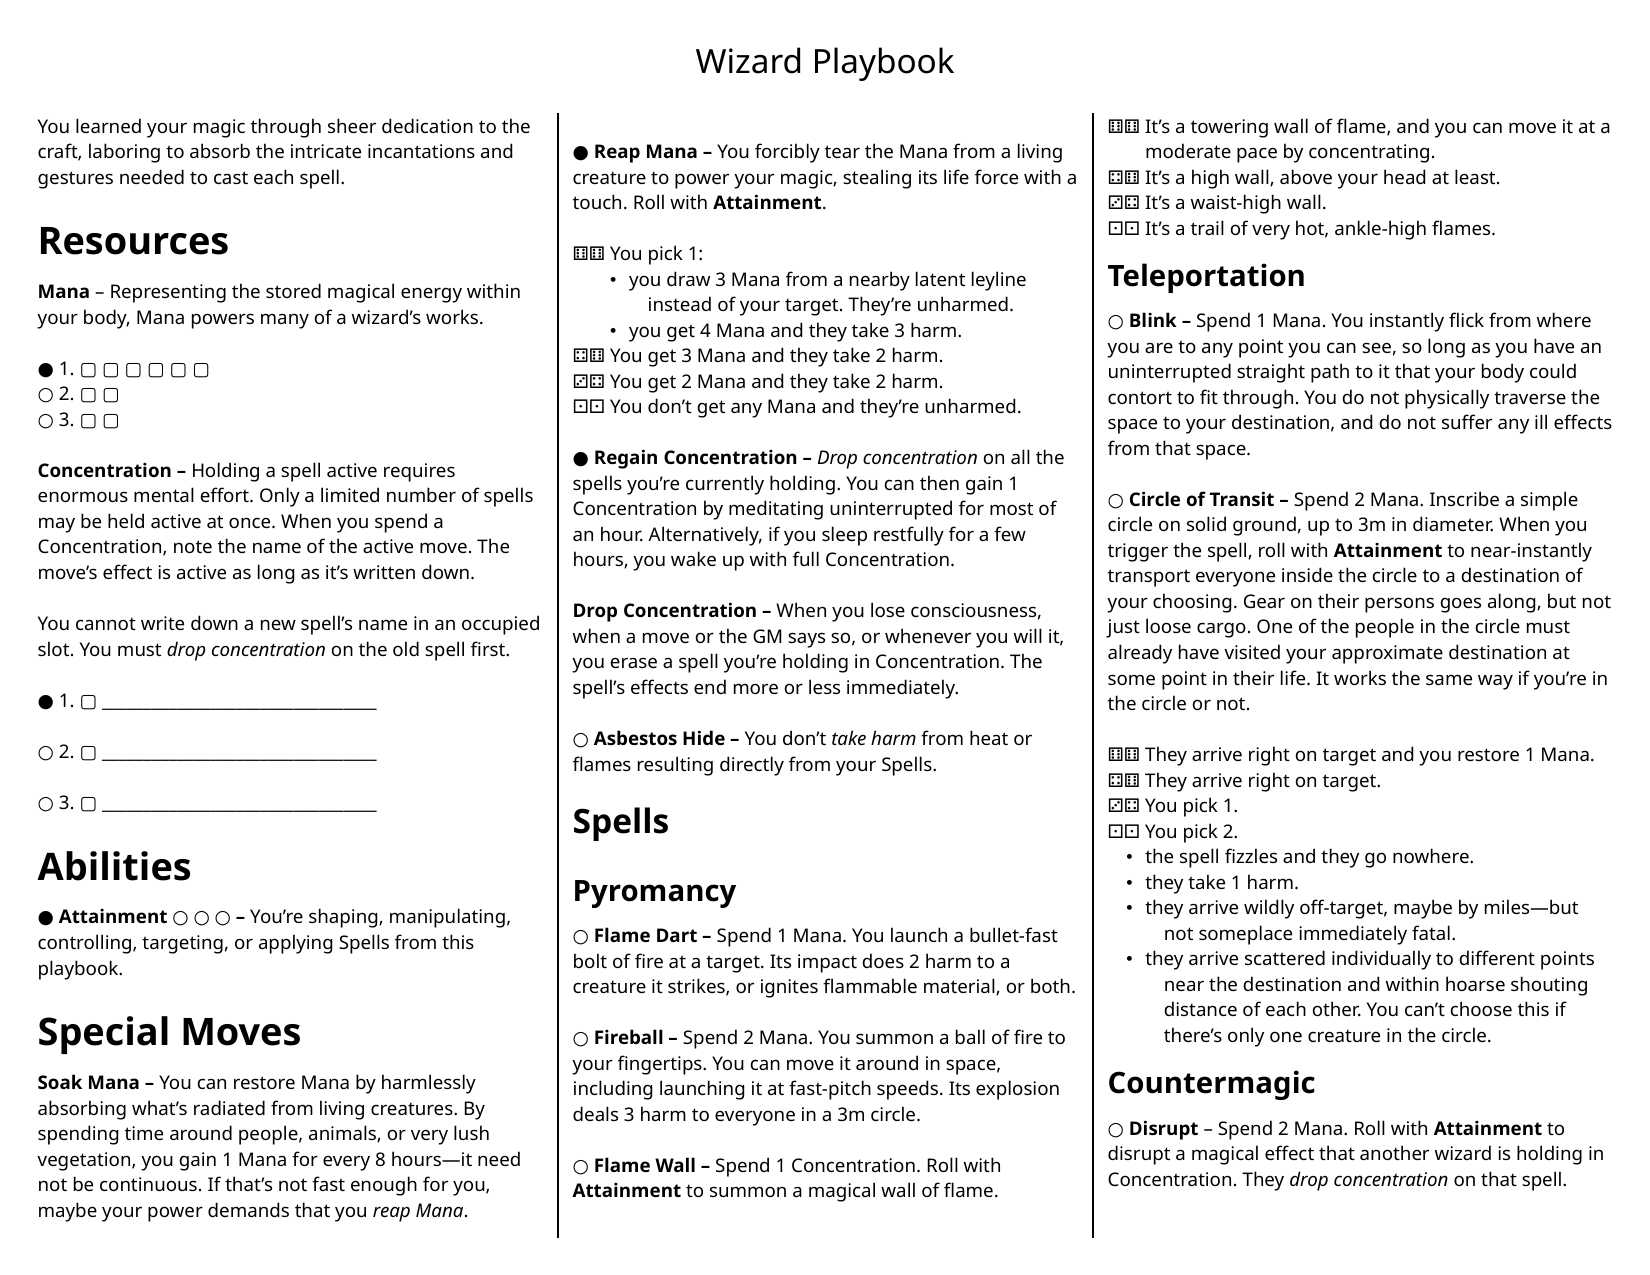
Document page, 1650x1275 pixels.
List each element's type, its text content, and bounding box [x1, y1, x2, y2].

subtitle Resources [37, 214, 542, 266]
text ○ Flame Wall – Spend 1 Concentration. Roll with Attainment to summon a magical wall of flame. [572, 1152, 1077, 1203]
text ○ Disrupt – Spend 2 Mana. Roll with Attainment to disrupt a magical effect that another wizard is holding in Concentration. They drop concentration on that spell. [1107, 1115, 1612, 1191]
text ○ Asbestos Hide – You don’t take harm from heat or flames resulting directly from your Spells. [572, 725, 1077, 776]
text ⚀⚀ You pick 2. [1107, 818, 1612, 843]
subtitle Pyromancy [572, 870, 1077, 910]
text You cannot write down a new spell’s name in an occupied slot. You must drop concentration on the old spell first. [37, 610, 542, 661]
text ○ 2. ▢ ▢ [37, 381, 542, 406]
text ⚂⚃ It’s a waist-high wall. [1107, 189, 1612, 215]
text ● Attainment ○ ○ ○ – You’re shaping, manipulating, controlling, targeting, or applying Spells from this playbook. [37, 904, 542, 980]
text ⚃⚅ It’s a high wall, above your head at least. [1107, 164, 1612, 189]
text ● Regain Concentration – Drop concentration on all the spells you’re currently holding. You can then gain 1 Concentration by meditating uninterrupted for most of an hour. Alternatively, if you sleep restfully for a few hours, you wake up with full Concentration. [572, 445, 1077, 572]
text Mana – Representing the stored magical energy within your body, Mana powers many of a wizard’s works. [37, 279, 542, 330]
subtitle Spells [572, 797, 1077, 843]
text You learned your magic through sheer dedication to the craft, laboring to absorb the intricate incantations and gestures needed to cast each spell. [37, 113, 542, 189]
text ⚅⚅ They arrive right on target and you restore 1 Mana. [1107, 741, 1612, 767]
list they arrive wildly off-target, maybe by miles—but not someplace immediately fatal. [1126, 894, 1612, 946]
text ● Reap Mana – You forcibly tear the Mana from a living creature to power your magic, stealing its life force with a touch. Roll with Attainment. [572, 138, 1077, 215]
list they arrive scattered individually to different points near the destination and within hoarse shouting distance of each other. You can’t choose this if there’s only one creature in the circle. [1126, 946, 1612, 1048]
list the spell fizzles and they go nowhere. [1126, 843, 1612, 869]
text ○ 3. ▢ ▢ [37, 406, 542, 432]
text Concentration – Holding a spell active requires enormous mental effort. Only a limited number of spells may be held active at once. When you spend a Concentration, note the name of the active move. The move’s effect is active as long as it’s written down. [37, 457, 542, 585]
list you draw 3 Mana from a nearby latent leyline instead of your target. They’re unharmed. [610, 266, 1077, 317]
text ○ Fireball – Spend 2 Mana. You summon a ball of fire to your fingertips. You can move it around in space, including launching it at fast-pitch speeds. Its explosion deals 3 harm to everyone in a 3m circle. [572, 1025, 1077, 1127]
text ○ 2. ▢ _________________________________ [37, 738, 542, 763]
text Soak Mana – You can restore Mana by harmlessly absorbing what’s radiated from living creatures. By spending time around people, animals, or very lush vegetation, you gain 1 Mana for every 8 hours—it need not be continuous. If that’s not fast enough for you, maybe your power demands that you reap Mana. [37, 1069, 542, 1223]
text ○ Circle of Transit – Spend 2 Mana. Inscribe a simple circle on solid ground, up to 3m in diameter. When you trigger the spell, roll with Attainment to near-instantly transport everyone inside the circle to a destination of your choosing. Gear on their persons goes along, but not just loose cargo. One of the people in the circle must already have visited your approximate destination at some point in their life. It works the same way if you’re in the circle or not. [1107, 486, 1612, 716]
subtitle Abilities [37, 839, 542, 891]
text ⚅⚅ It’s a towering wall of flame, and you can move it at a moderate pace by concentrating. [1107, 113, 1612, 164]
list they take 1 harm. [1126, 869, 1612, 894]
text ⚀⚀ It’s a trail of very hot, ankle-high flames. [1107, 215, 1612, 241]
text ⚃⚅ You get 3 Mana and they take 2 harm. [572, 343, 1077, 368]
text ⚅⚅ You pick 1: [572, 241, 1077, 266]
list you get 4 Mana and they take 3 harm. [610, 317, 1077, 343]
text Drop Concentration – When you lose consciousness, when a move or the GM says so, or whenever you will it, you erase a spell you’re holding in Concentration. The spell’s effects end more or less immediately. [572, 598, 1077, 700]
subtitle Countermagic [1107, 1062, 1612, 1102]
text ○ Flame Dart – Spend 1 Mana. You launch a bullet-fast bolt of fire at a target. Its impact does 2 harm to a creature it strikes, or ignites flammable material, or both. [572, 923, 1077, 999]
subtitle Teleportation [1107, 255, 1612, 295]
text ● 1. ▢ ▢ ▢ ▢ ▢ ▢ [37, 355, 542, 381]
text ⚃⚅ They arrive right on target. [1107, 767, 1612, 792]
subtitle Special Moves [37, 1005, 542, 1057]
text ○ Blink – Spend 1 Mana. You instantly flick from where you are to any point you can see, so long as you have an uninterrupted straight path to it that your body could contort to fit through. You do not physically traverse the space to your destination, and do not suffer any ill effects from that space. [1107, 308, 1612, 461]
text ○ 3. ▢ _________________________________ [37, 789, 542, 814]
text ⚂⚃ You get 2 Mana and they take 2 harm. [572, 368, 1077, 394]
text ⚂⚃ You pick 1. [1107, 792, 1612, 818]
text ⚀⚀ You don’t get any Mana and they’re unharmed. [572, 394, 1077, 419]
text ● 1. ▢ _________________________________ [37, 687, 542, 712]
